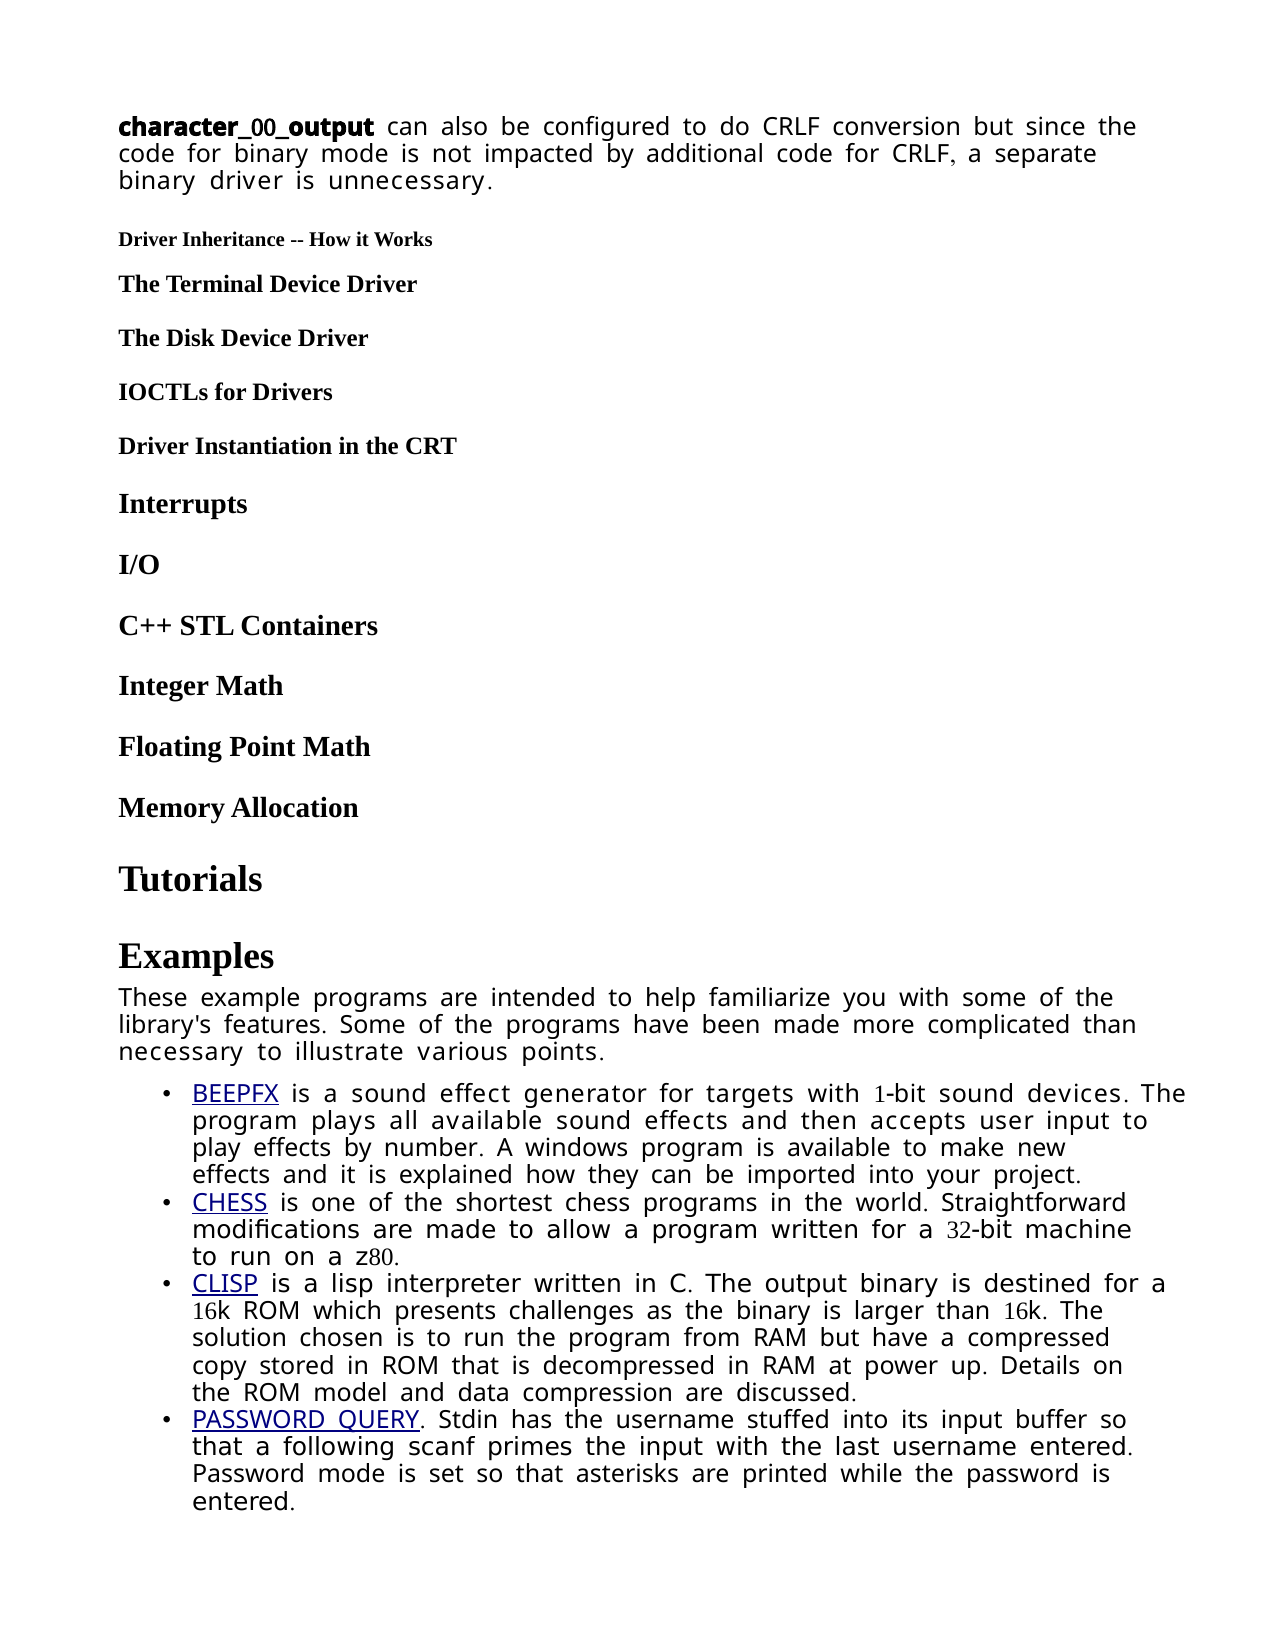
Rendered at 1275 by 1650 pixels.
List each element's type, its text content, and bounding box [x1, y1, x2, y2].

subtitle Floating Point Math [118, 729, 1157, 763]
subtitle The Disk Device Driver [118, 323, 1157, 352]
list CHESS is one of the shortest chess programs in the world. Straightforward modifications are made to allow a program written for a 32-bit machine to run on a z80. [162, 1194, 1157, 1271]
subtitle Memory Allocation [118, 790, 1157, 823]
subtitle Integer Math [118, 668, 1157, 702]
subtitle Driver Instantiation in the CRT [118, 431, 1157, 459]
subtitle I/O [118, 547, 1157, 581]
list BEEPFX is a sound effect generator for targets with 1-bit sound devices. The program plays all available sound effects and then accepts user input to play effects by number. A windows program is available to make new effects and it is explained how they can be imported into your project. [162, 1085, 1157, 1189]
subtitle Interrupts [118, 487, 1157, 520]
subtitle C++ STL Containers [118, 608, 1157, 641]
list CLISP is a lisp interpreter written in C. The output binary is destined for a 16k ROM which presents challenges as the binary is larger than 16k. The solution chosen is to run the program from RAM but have a compressed copy stored in ROM that is decompressed in RAM at power up. Details on the ROM model and data compression are discussed. [162, 1275, 1157, 1407]
subtitle Driver Inheritance -- How it Works [118, 227, 1157, 251]
text character_00_output can also be configured to do CRLF conversion but since the code for binary mode is not impacted by additional code for CRLF, a separate binary driver is unnecessary. [118, 118, 1157, 195]
subtitle Tutorials [118, 857, 1157, 900]
text These example programs are intended to help familiarize you with some of the library's features. Some of the programs have been made more complicated than necessary to illustrate various points. [118, 989, 1157, 1066]
list PASSWORD QUERY. Stdin has the username stuffed into its input buffer so that a following scanf primes the input with the last username entered. Password mode is set so that asterisks are printed while the password is entered. [162, 1411, 1157, 1515]
subtitle Examples [118, 933, 1157, 976]
subtitle The Terminal Device Driver [118, 269, 1157, 298]
subtitle IOCTLs for Drivers [118, 377, 1157, 406]
